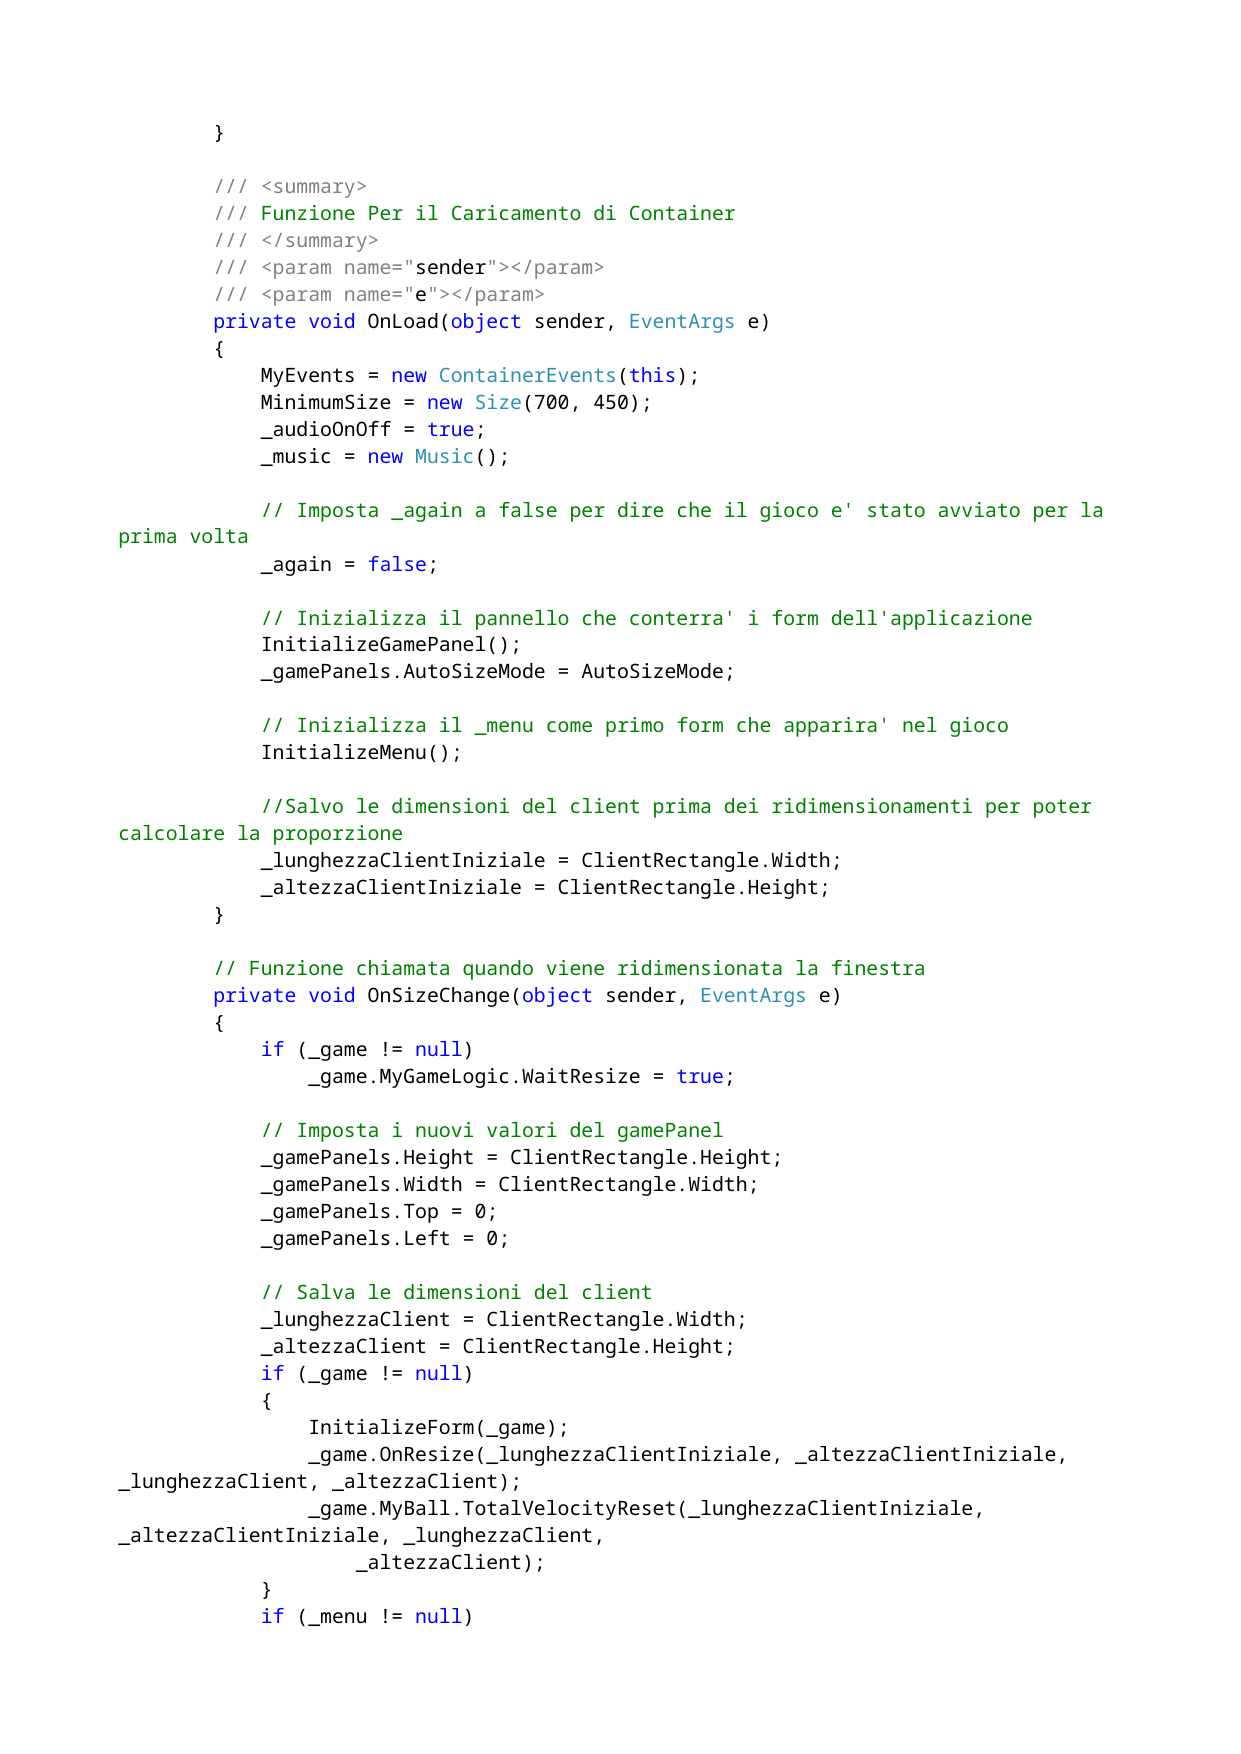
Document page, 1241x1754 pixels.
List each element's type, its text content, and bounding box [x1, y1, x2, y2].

text _again = false; [118, 550, 1122, 577]
text // Inizializza il _menu come primo form che apparira' nel gioco [118, 712, 1122, 739]
text } [118, 901, 1122, 927]
text private void OnSizeChange(object sender, EventArgs e) [118, 981, 1122, 1008]
text _altezzaClient = ClientRectangle.Height; [118, 1332, 1122, 1359]
text if (_game != null) [118, 1035, 1122, 1062]
text { [118, 1386, 1122, 1413]
text _altezzaClient); [118, 1548, 1122, 1575]
text /// </summary> [118, 226, 1122, 253]
text _game.OnResize(_lunghezzaClientIniziale, _altezzaClientIniziale, _lunghezzaClient, _altezzaClient); [118, 1440, 1122, 1494]
text /// <param name="sender"></param> [118, 253, 1122, 280]
text } [118, 118, 1122, 145]
text MyEvents = new ContainerEvents(this); [118, 361, 1122, 388]
text /// <param name="e"></param> [118, 280, 1122, 307]
text _game.MyBall.TotalVelocityReset(_lunghezzaClientIniziale, _altezzaClientIniziale, _lunghezzaClient, [118, 1494, 1122, 1548]
text InitializeForm(_game); [118, 1413, 1122, 1440]
text InitializeGamePanel(); [118, 631, 1122, 658]
text // Imposta _again a false per dire che il gioco e' stato avviato per la prima volta [118, 496, 1122, 550]
text { [118, 334, 1122, 361]
text } [118, 1575, 1122, 1602]
text _game.MyGameLogic.WaitResize = true; [118, 1062, 1122, 1089]
text //Salvo le dimensioni del client prima dei ridimensionamenti per poter calcolare la proporzione [118, 793, 1122, 847]
text private void OnLoad(object sender, EventArgs e) [118, 307, 1122, 334]
text _gamePanels.Height = ClientRectangle.Height; [118, 1143, 1122, 1170]
text // Funzione chiamata quando viene ridimensionata la finestra [118, 954, 1122, 981]
text _gamePanels.AutoSizeMode = AutoSizeMode; [118, 658, 1122, 685]
text _altezzaClientIniziale = ClientRectangle.Height; [118, 873, 1122, 901]
text InitializeMenu(); [118, 739, 1122, 766]
text _audioOnOff = true; [118, 415, 1122, 442]
text // Salva le dimensioni del client [118, 1278, 1122, 1305]
text if (_menu != null) [118, 1602, 1122, 1629]
text _gamePanels.Top = 0; [118, 1197, 1122, 1224]
text _music = new Music(); [118, 442, 1122, 469]
text MinimumSize = new Size(700, 450); [118, 388, 1122, 415]
text { [118, 1008, 1122, 1035]
text _lunghezzaClientIniziale = ClientRectangle.Width; [118, 847, 1122, 873]
text /// Funzione Per il Caricamento di Container [118, 199, 1122, 226]
text /// <summary> [118, 172, 1122, 199]
text _lunghezzaClient = ClientRectangle.Width; [118, 1305, 1122, 1332]
text _gamePanels.Left = 0; [118, 1224, 1122, 1251]
text // Inizializza il pannello che conterra' i form dell'applicazione [118, 604, 1122, 631]
text _gamePanels.Width = ClientRectangle.Width; [118, 1170, 1122, 1197]
text if (_game != null) [118, 1359, 1122, 1386]
text // Imposta i nuovi valori del gamePanel [118, 1116, 1122, 1143]
